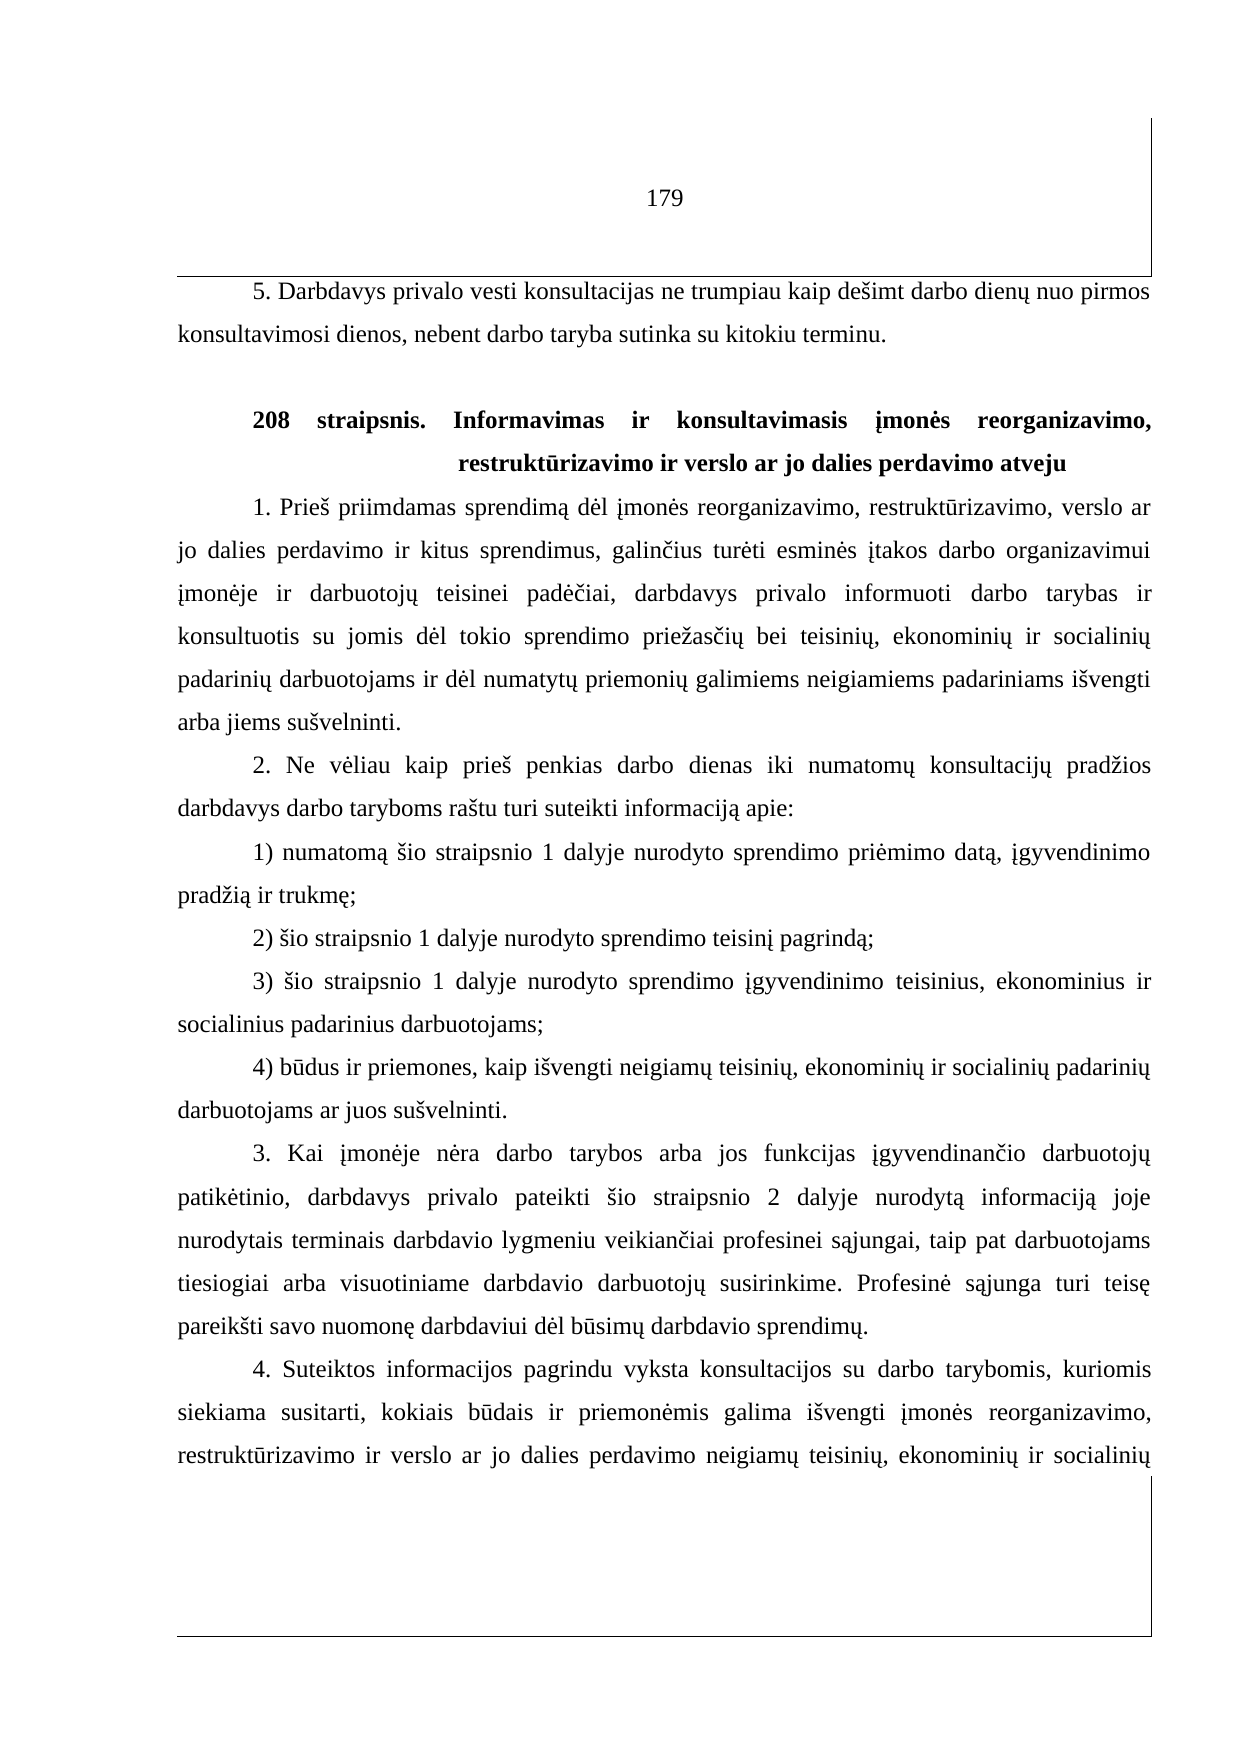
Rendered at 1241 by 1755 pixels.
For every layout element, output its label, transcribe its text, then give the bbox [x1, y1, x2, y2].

text 3. Kai įmonėje nėra darbo tarybos arba jos funkcijas įgyvendinančio darbuotojų patikėtinio, darbdavys privalo pateikti šio straipsnio 2 dalyje nurodytą informaciją joje nurodytais terminais darbdavio lygmeniu veikiančiai profesinei sąjungai, taip pat darbuotojams tiesiogiai arba visuotiniame darbdavio darbuotojų susirinkime. Profesinė sąjunga turi teisę pareikšti savo nuomonę darbdaviui dėl būsimų darbdavio sprendimų. [177, 1138, 1152, 1340]
text 208 straipsnis. Informavimas ir konsultavimasis įmonės reorganizavimo, restruktūrizavimo ir verslo ar jo dalies perdavimo atveju [252, 405, 1152, 477]
text 2. Ne vėliau kaip prieš penkias darbo dienas iki numatomų konsultacijų pradžios darbdavys darbo taryboms raštu turi suteikti informaciją apie: [177, 750, 1152, 822]
text 4) būdus ir priemones, kaip išvengti neigiamų teisinių, ekonominių ir socialinių padarinių darbuotojams ar juos sušvelninti. [177, 1052, 1152, 1124]
text 5. Darbdavys privalo vesti konsultacijas ne trumpiau kaip dešimt darbo dienų nuo pirmos konsultavimosi dienos, nebent darbo taryba sutinka su kitokiu terminu. [177, 276, 1152, 348]
text 3) šio straipsnio 1 dalyje nurodyto sprendimo įgyvendinimo teisinius, ekonominius ir socialinius padarinius darbuotojams; [177, 966, 1152, 1038]
text 2) šio straipsnio 1 dalyje nurodyto sprendimo teisinį pagrindą; [177, 923, 1152, 952]
text 4. Suteiktos informacijos pagrindu vyksta konsultacijos su darbo tarybomis, kuriomis siekiama susitarti, kokiais būdais ir priemonėmis galima išvengti įmonės reorganizavimo, restruktūrizavimo ir verslo ar jo dalies perdavimo neigiamų teisinių, ekonominių ir socialinių [177, 1354, 1152, 1469]
text 1) numatomą šio straipsnio 1 dalyje nurodyto sprendimo priėmimo datą, įgyvendinimo pradžią ir trukmę; [177, 837, 1152, 908]
text 1. Prieš priimdamas sprendimą dėl įmonės reorganizavimo, restruktūrizavimo, verslo ar jo dalies perdavimo ir kitus sprendimus, galinčius turėti esminės įtakos darbo organizavimui įmonėje ir darbuotojų teisinei padėčiai, darbdavys privalo informuoti darbo tarybas ir konsultuotis su jomis dėl tokio sprendimo priežasčių bei teisinių, ekonominių ir socialinių padarinių darbuotojams ir dėl numatytų priemonių galimiems neigiamiems padariniams išvengti arba jiems sušvelninti. [177, 492, 1152, 736]
